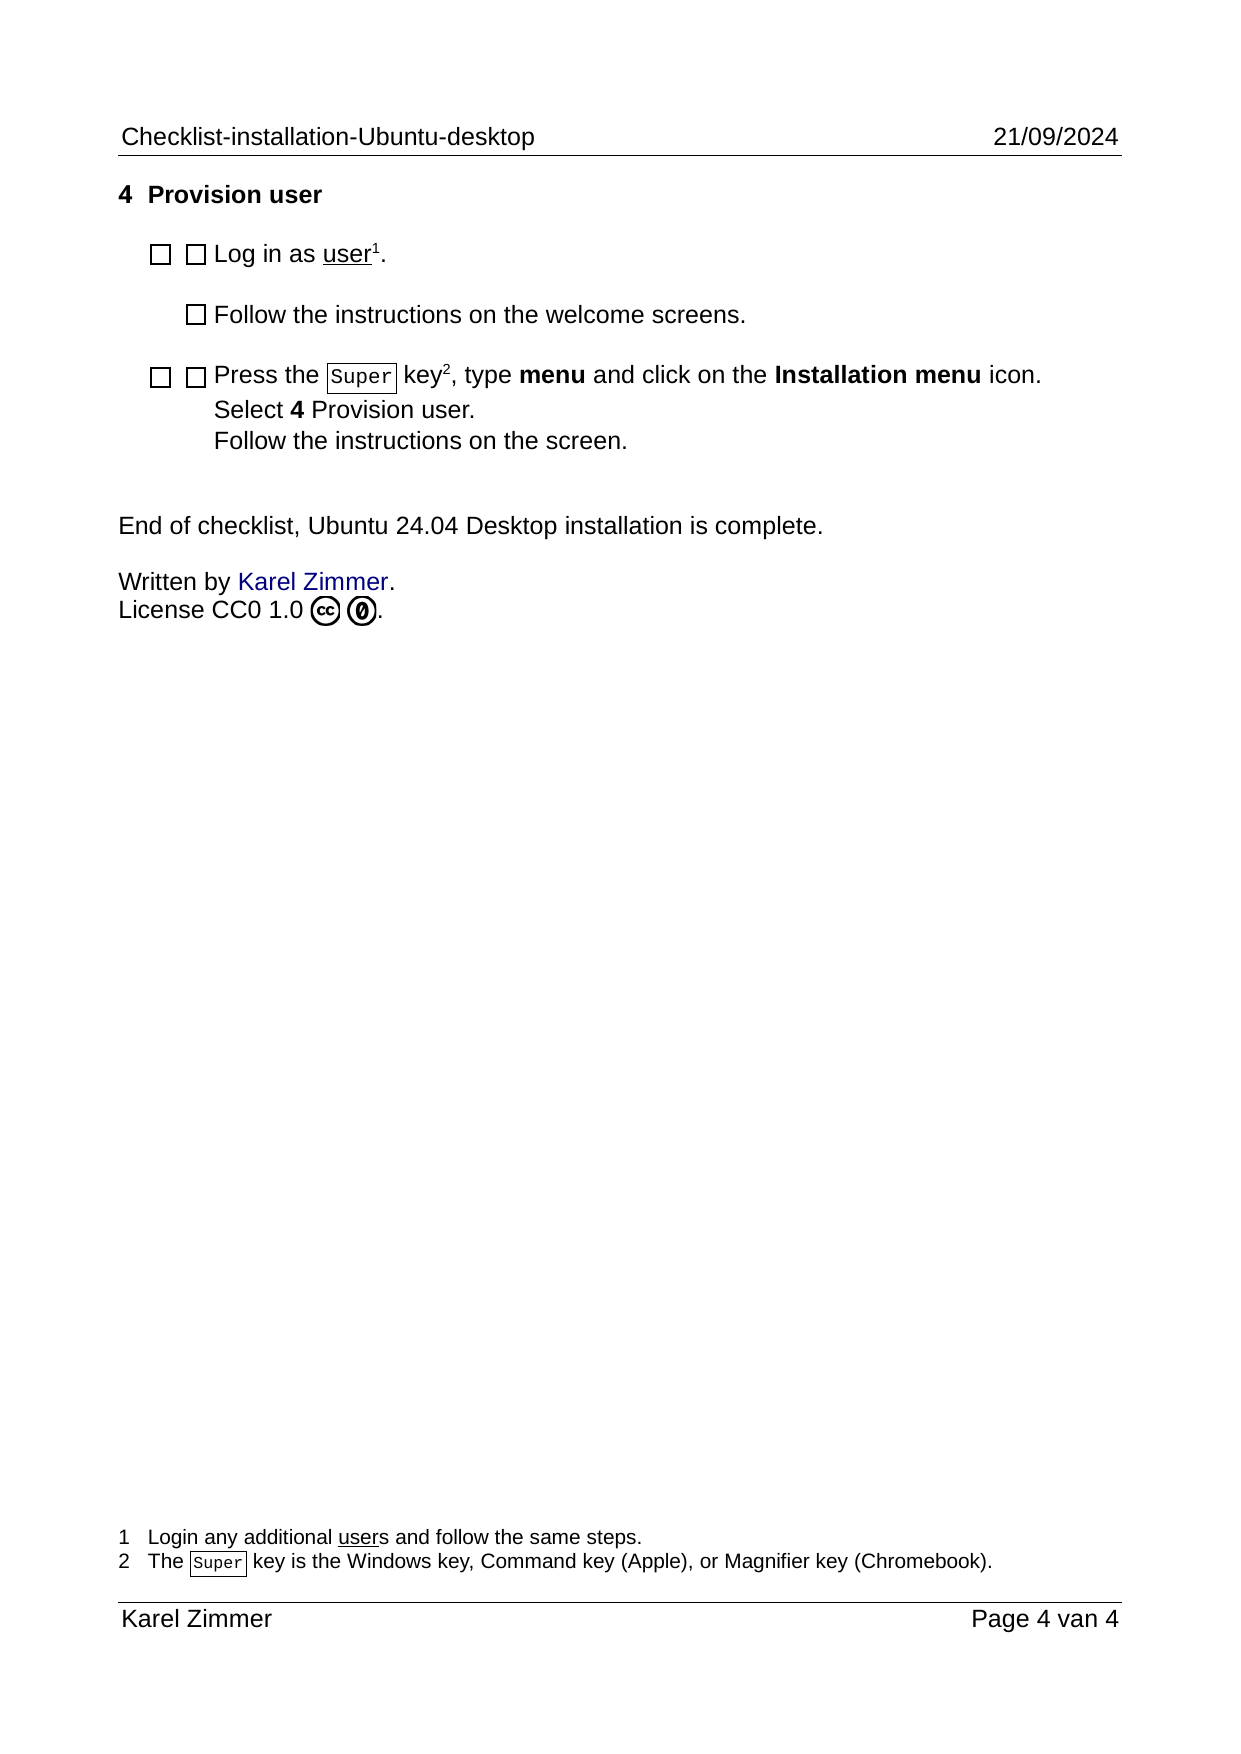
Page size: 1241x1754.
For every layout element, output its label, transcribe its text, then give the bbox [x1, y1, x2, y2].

table_cell Follow the instructions on the welcome screens. [213, 300, 1122, 330]
table_cell [142, 395, 177, 425]
table_cell [142, 425, 177, 456]
table_cell [142, 300, 177, 330]
text . [377, 596, 1122, 625]
table_cell [142, 269, 177, 300]
table_cell [118, 395, 142, 425]
table_cell Press the Super key, type menu and click on the Installation menu icon. [213, 360, 1122, 395]
table_cell [118, 300, 142, 330]
table_cell [142, 330, 177, 360]
table_header [142, 239, 177, 269]
table_cell [118, 330, 142, 360]
table_header [118, 239, 142, 269]
table_cell [213, 330, 1122, 360]
table_cell [142, 360, 177, 395]
picture [347, 596, 377, 626]
table_cell [177, 360, 213, 395]
table_cell Select 4 Provision user. [213, 395, 1122, 425]
picture [310, 596, 340, 626]
table_cell [177, 395, 213, 425]
table_header [177, 239, 213, 269]
table_cell Follow the instructions on the screen. [213, 425, 1122, 456]
table_header Log in as USER. [213, 239, 1122, 269]
table_cell [118, 269, 142, 300]
text License CC0 1.0 [118, 596, 310, 625]
text End of checklist, Ubuntu 24.04 Desktop installation is complete. [118, 512, 1122, 540]
list Provision user [118, 177, 1122, 211]
table_cell [177, 330, 213, 360]
table_cell [118, 425, 142, 456]
text Written by Karel Zimmer. [118, 568, 1122, 596]
table_cell [118, 360, 142, 395]
table_cell [177, 300, 213, 330]
table_cell [213, 269, 1122, 300]
table_cell [177, 425, 213, 456]
table_cell [177, 269, 213, 300]
